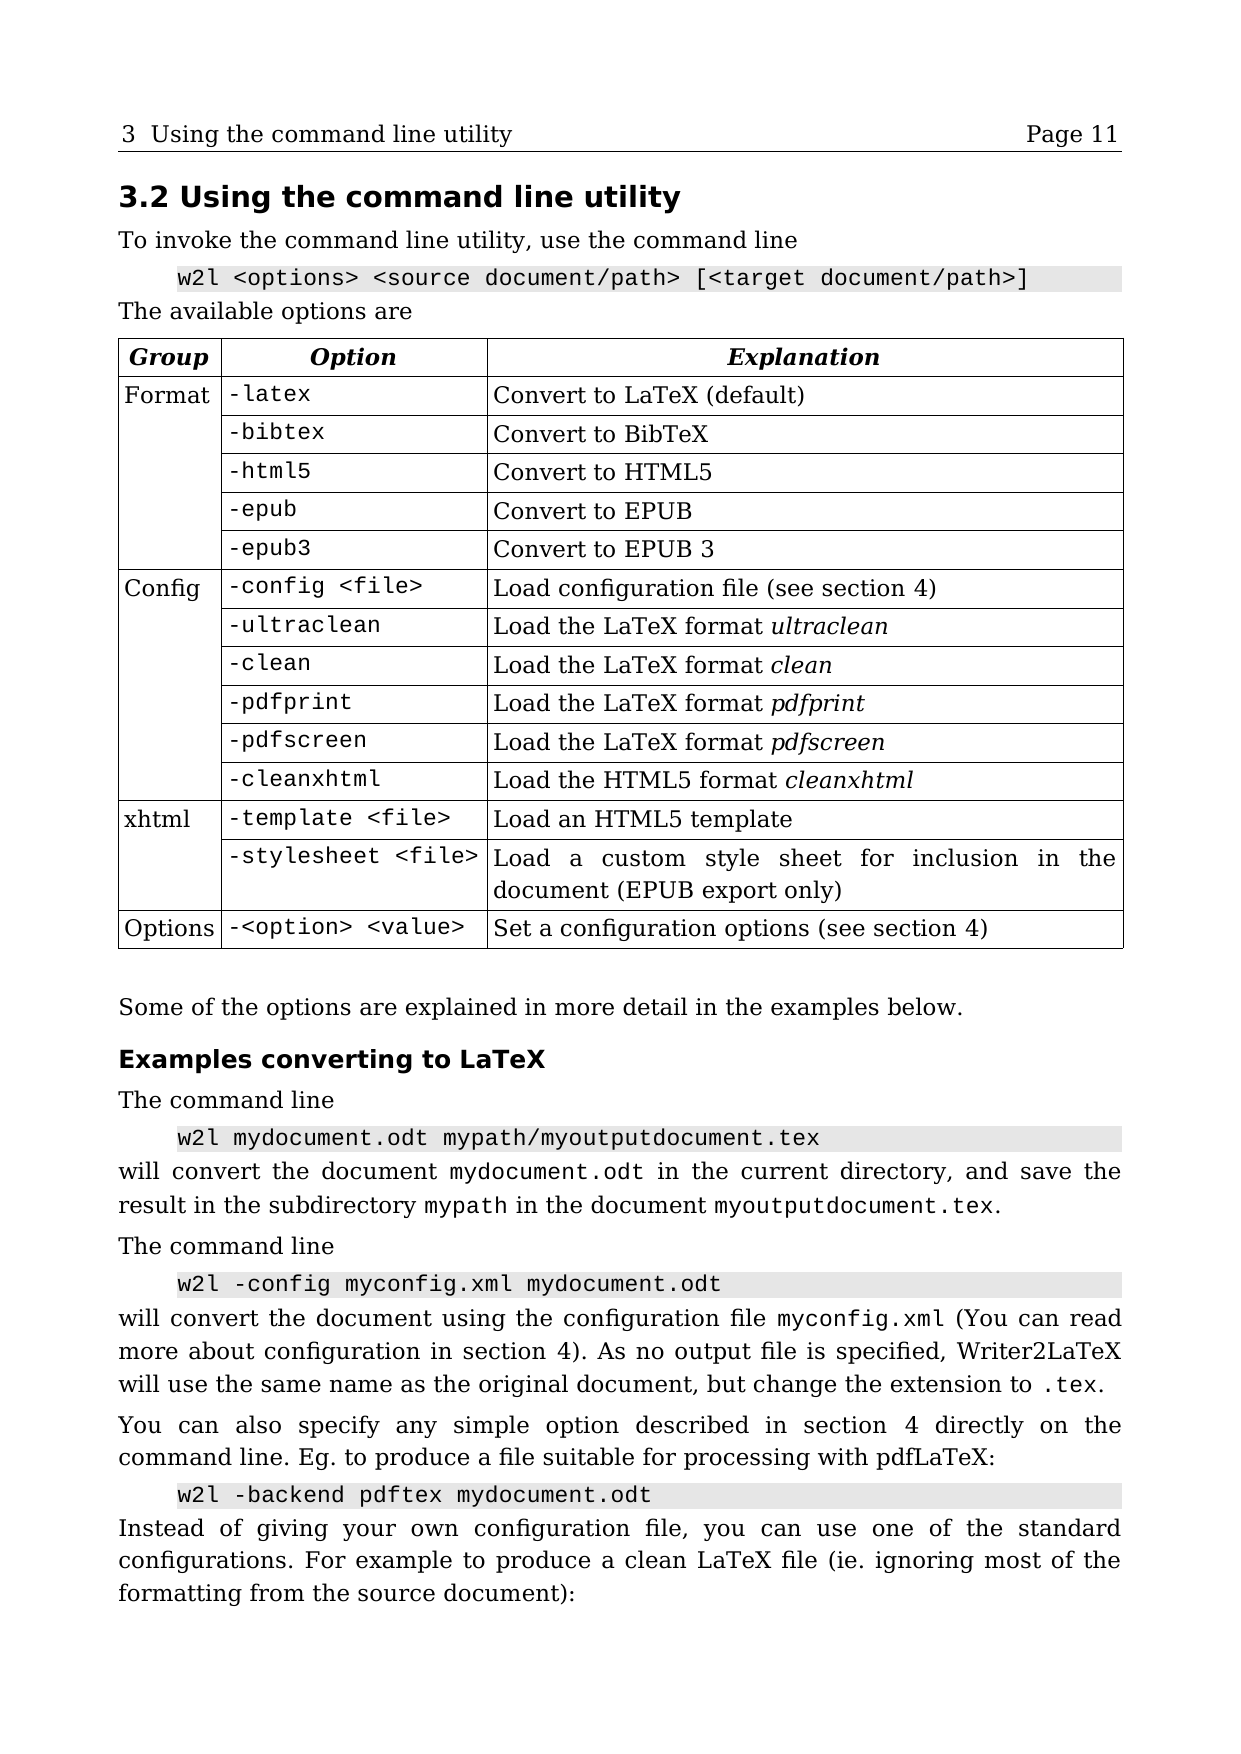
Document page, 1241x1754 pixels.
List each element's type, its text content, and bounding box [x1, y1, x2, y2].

table_cell -epub3 [222, 531, 487, 569]
text w2l <options> <source document/path> [<target document/path>] [177, 266, 1122, 292]
table_cell Convert to EPUB [488, 493, 1123, 530]
text will convert the document using the configuration file myconfig.xml (You can read more about configuration in section 4). As no output file is specified, Writer2LaTeX will use the same name as the original document, but change the extension to .tex. [118, 1304, 1122, 1399]
text will convert the document mydocument.odt in the current directory, and save the result in the subdirectory mypath in the document myoutputdocument.tex. [118, 1158, 1122, 1221]
text The available options are [118, 298, 1122, 325]
text The command line [118, 1233, 1122, 1260]
table_cell Convert to EPUB 3 [488, 531, 1123, 569]
subtitle Examples converting to LaTeX [118, 1046, 1122, 1074]
table_cell -ultraclean [222, 609, 487, 646]
table_cell Load the LaTeX format pdfscreen [488, 724, 1123, 762]
text Instead of giving your own configuration file, you can use one of the standard configurations. For example to produce a clean LaTeX file (ie. ignoring most of the formatting from the source document): [118, 1515, 1122, 1607]
table_cell xhtml [119, 801, 221, 910]
text To invoke the command line utility, use the command line [118, 227, 1122, 254]
table_cell -pdfscreen [222, 724, 487, 762]
table_header Convert to LaTeX (default) [488, 377, 1123, 415]
table_cell Format [119, 377, 221, 569]
table_header Explanation [488, 339, 1123, 376]
text Some of the options are explained in more detail in the examples below. [118, 993, 1122, 1021]
table_cell Set a configuration options (see section 4) [488, 911, 1123, 948]
table_cell -pdfprint [222, 686, 487, 723]
table_cell -bibtex [222, 416, 487, 453]
text w2l -config myconfig.xml mydocument.odt [177, 1272, 1122, 1298]
table_header Option [222, 339, 487, 376]
text w2l mydocument.odt mypath/myoutputdocument.tex [177, 1126, 1122, 1152]
text The command line [118, 1087, 1122, 1114]
table_cell Load the HTML5 format cleanxhtml [488, 763, 1123, 800]
table_cell Convert to BibTeX [488, 416, 1123, 453]
table_cell Load the LaTeX format pdfprint [488, 686, 1123, 723]
table_cell -epub [222, 493, 487, 530]
table_header Load an HTML5 template [488, 801, 1123, 839]
table_header -config <file> [222, 570, 487, 608]
table_cell Options [119, 911, 221, 948]
table_cell Load a custom style sheet for inclusion in the document (EPUB export only) [488, 840, 1123, 910]
text You can also specify any simple option described in section 4 directly on the command line. Eg. to produce a file suitable for processing with pdfLaTeX: [118, 1412, 1122, 1471]
table_cell Load the LaTeX format clean [488, 647, 1123, 685]
table_header -template <file> [222, 801, 487, 839]
table_header -latex [222, 377, 487, 415]
table_cell Config [119, 570, 221, 800]
table_cell -html5 [222, 454, 487, 492]
table_header Load configuration file (see section 4) [488, 570, 1123, 608]
table_cell Convert to HTML5 [488, 454, 1123, 492]
subtitle Using the command line utility [118, 181, 1122, 214]
table_cell -cleanxhtml [222, 763, 487, 800]
text w2l -backend pdftex mydocument.odt [177, 1483, 1122, 1509]
table_cell Load the LaTeX format ultraclean [488, 609, 1123, 646]
table_cell -clean [222, 647, 487, 685]
table_cell -<option> <value> [222, 911, 487, 948]
table_cell -stylesheet <file> [222, 840, 487, 910]
table_header Group [119, 339, 221, 376]
